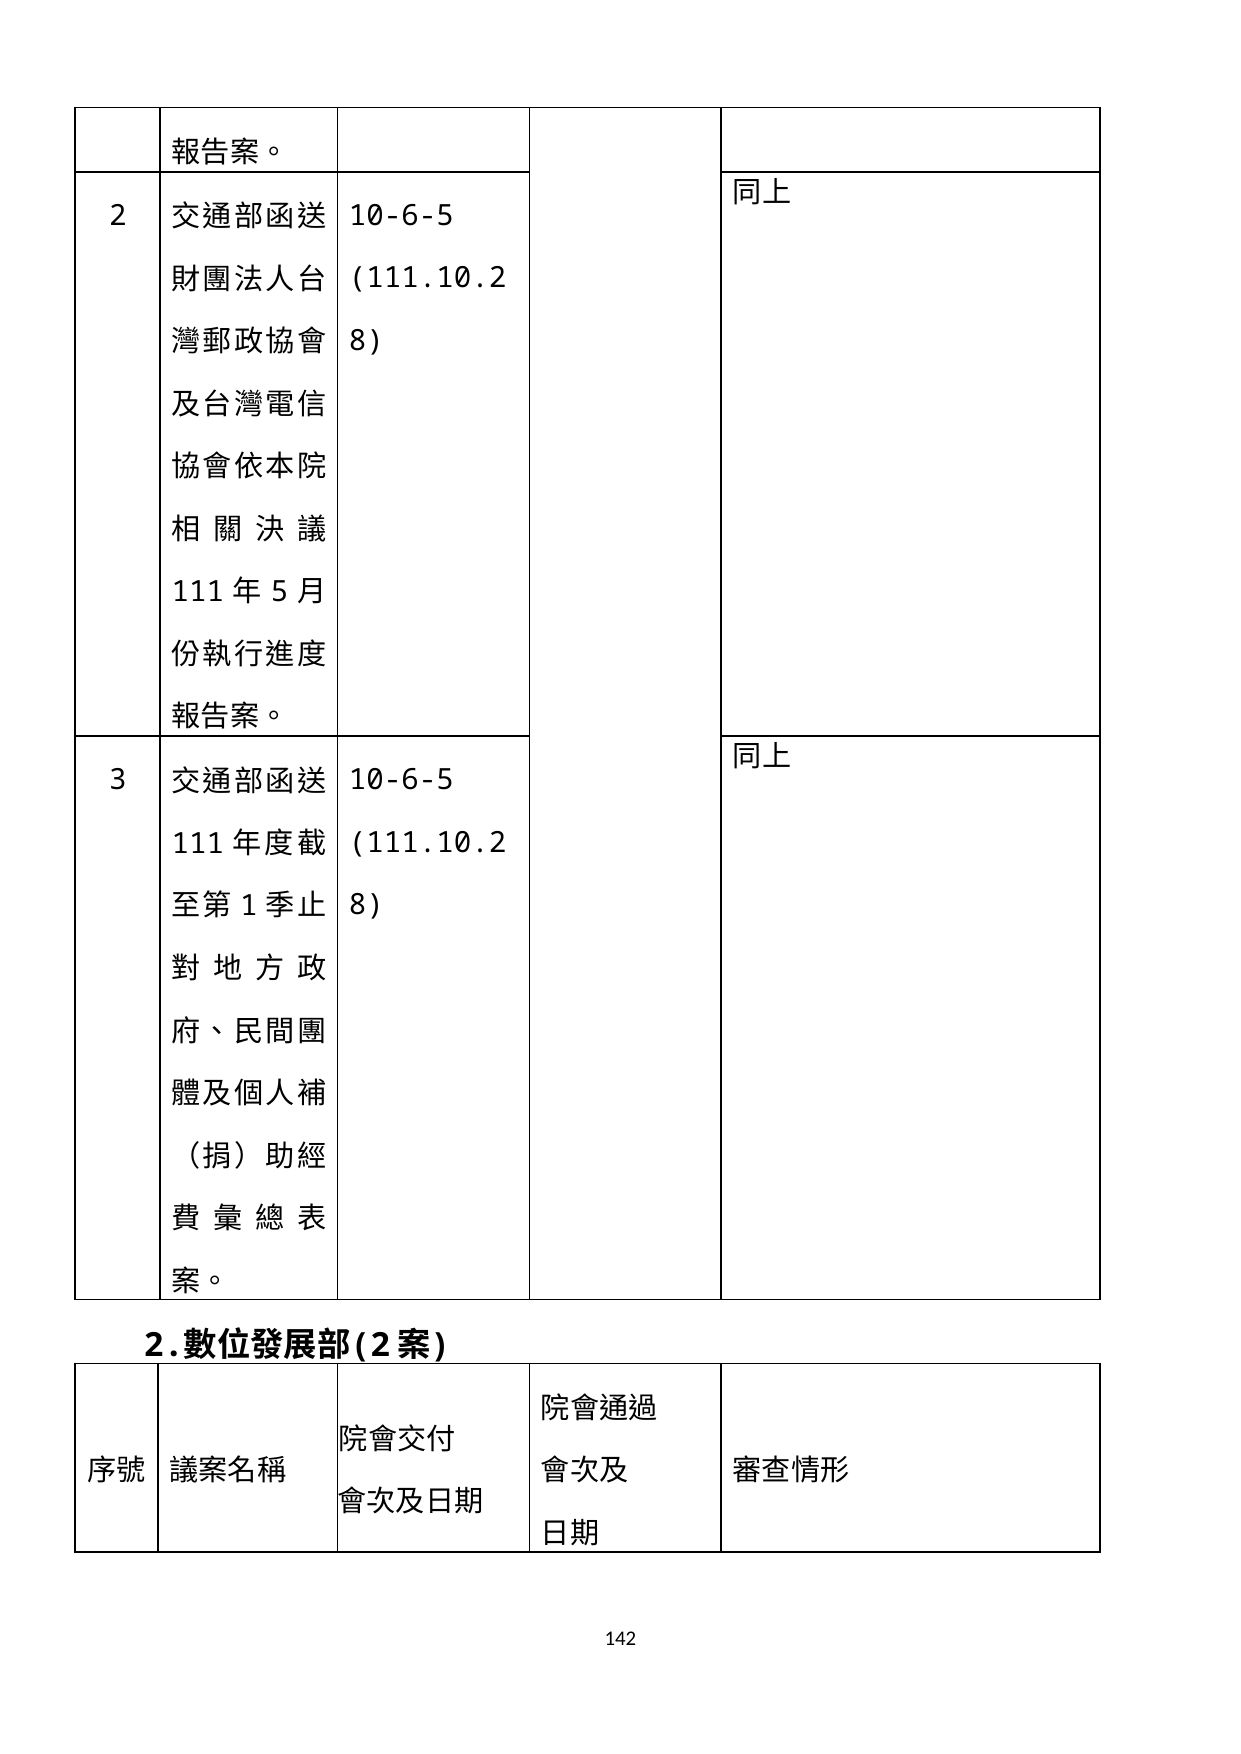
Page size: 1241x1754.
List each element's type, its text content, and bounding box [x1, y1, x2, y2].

table_cell 10-6-5 (111.10.28) [338, 173, 529, 735]
table_cell 同上 [722, 173, 1099, 735]
table_header 序號 [76, 1364, 157, 1551]
table_cell [722, 108, 1099, 171]
table_header 院會通過 會次及 日期 [530, 1364, 720, 1551]
table_cell [76, 108, 159, 171]
table_cell 2 [76, 173, 159, 735]
table_cell 3 [76, 737, 159, 1299]
table_cell [530, 108, 720, 1299]
table_cell 交通部函送財團法人台灣郵政協會及台灣電信協會依本院相關決議111年5月份執行進度報告案。 [161, 173, 337, 735]
table_cell 報告案。 [161, 108, 337, 171]
table_cell 同上 [722, 737, 1099, 1299]
table_header 審查情形 [722, 1364, 1099, 1551]
table_cell 10-6-5 (111.10.28) [338, 737, 529, 1299]
subtitle 2.數位發展部(2案) [75, 1300, 1165, 1363]
table_header 院會交付 會次及日期 [338, 1364, 529, 1551]
table_cell 交通部函送111年度截至第1季止對地方政府、民間團體及個人補（捐）助經費彙總表案。 [161, 737, 337, 1299]
table_header 議案名稱 [159, 1364, 337, 1551]
table_cell [338, 108, 529, 171]
